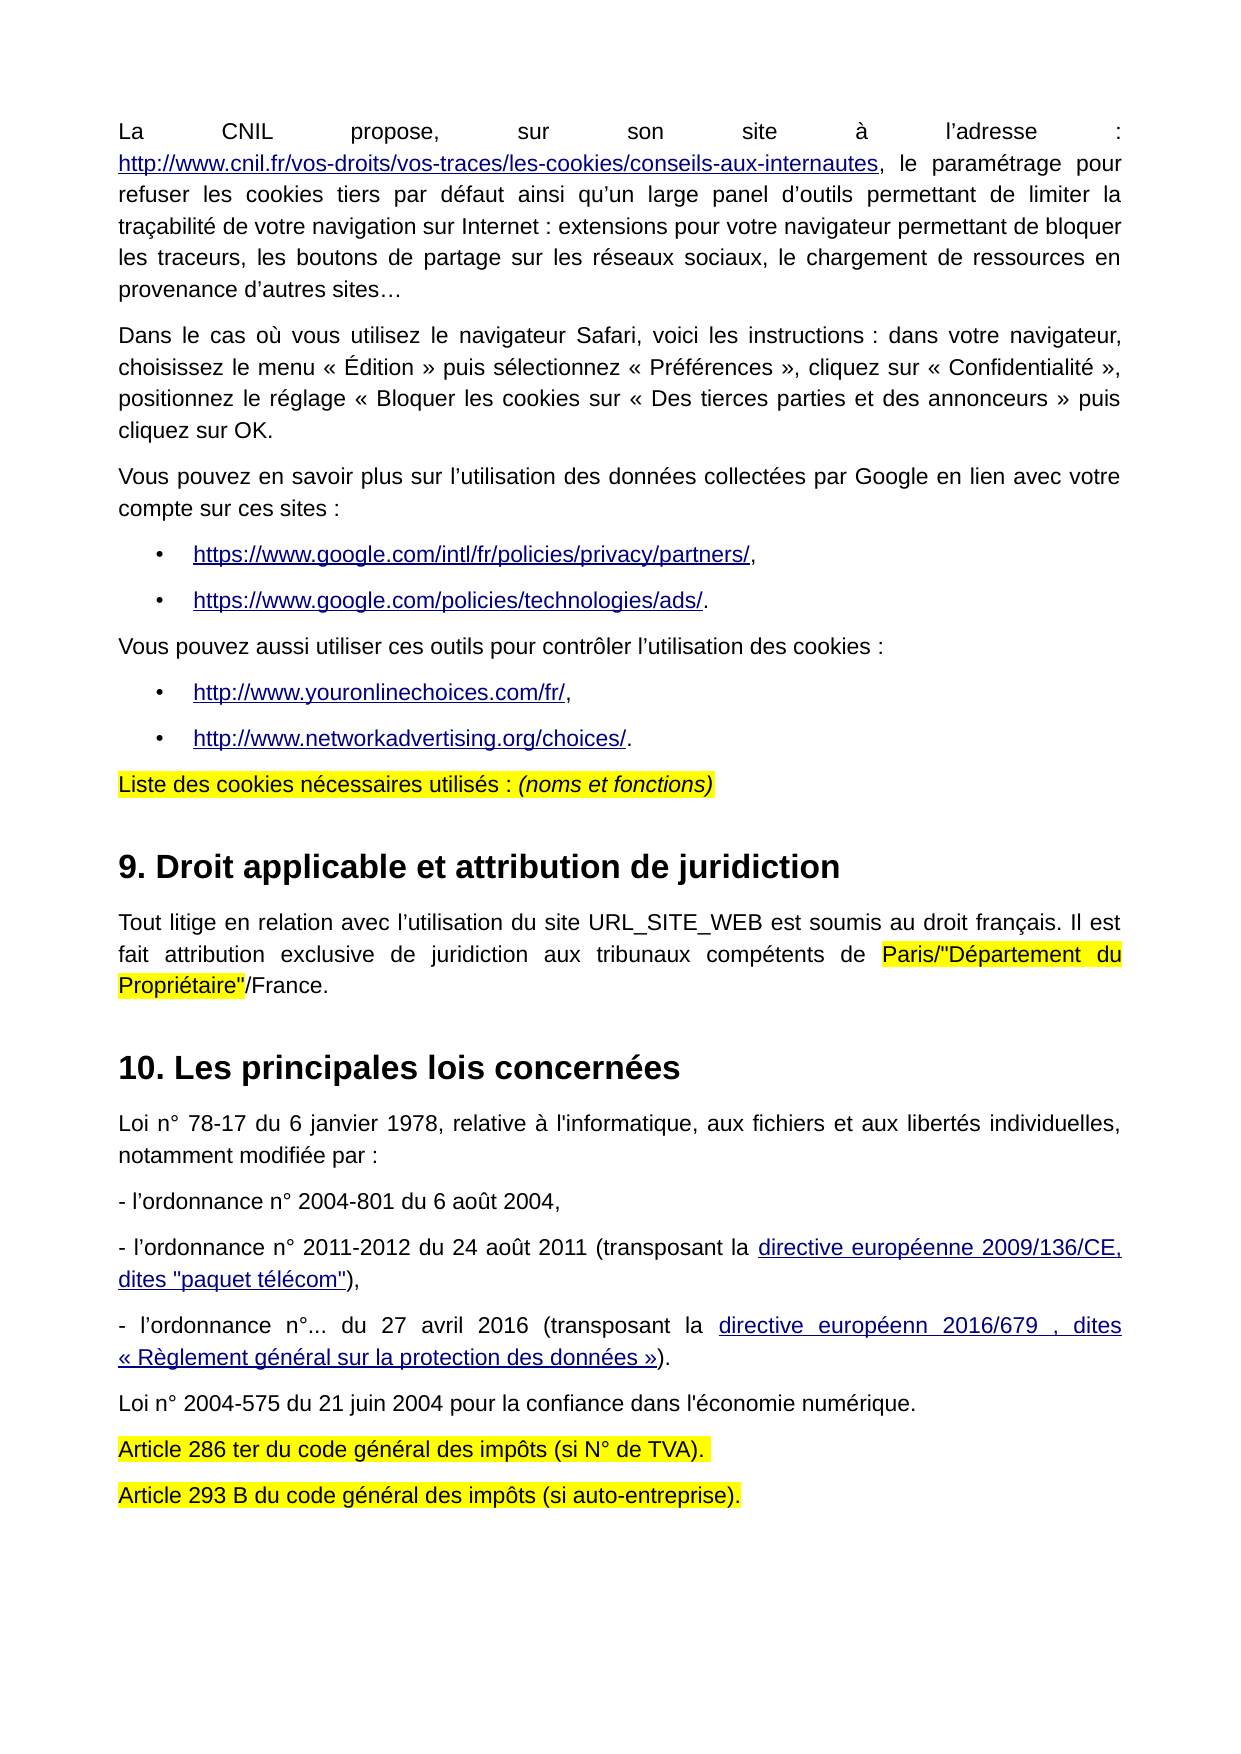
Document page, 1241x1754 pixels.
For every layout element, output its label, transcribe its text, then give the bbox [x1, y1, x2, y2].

text Vous pouvez en savoir plus sur l’utilisation des données collectées par Google en lien avec votre compte sur ces sites : [118, 463, 1122, 521]
subtitle 9. Droit applicable et attribution de juridiction [118, 847, 1122, 886]
text Tout litige en relation avec l’utilisation du site URL_SITE_WEB est soumis au droit français. Il est fait attribution exclusive de juridiction aux tribunaux compétents de Paris/"Département du Propriétaire"/France. [118, 909, 1122, 999]
subtitle 10. Les principales lois concernées [118, 1048, 1122, 1087]
list https://www.google.com/policies/technologies/ads/. [156, 587, 1122, 613]
text Article 286 ter du code général des impôts (si N° de TVA). [118, 1436, 1122, 1462]
list http://www.youronlinechoices.com/fr/, [156, 679, 1122, 705]
text Liste des cookies nécessaires utilisés : (noms et fonctions) [118, 771, 1122, 798]
text - l’ordonnance n°... du 27 avril 2016 (transposant la directive européenn 2016/679 , dites « Règlement général sur la protection des données »). [118, 1312, 1122, 1370]
text Vous pouvez aussi utiliser ces outils pour contrôler l’utilisation des cookies : [118, 633, 1122, 659]
text La CNIL propose, sur son site à l’adresse : http://www.cnil.fr/vos-droits/vos-traces/les-cookies/conseils-aux-internautes, le paramétrage pour refuser les cookies tiers par défaut ainsi qu’un large panel d’outils permettant de limiter la traçabilité de votre navigation sur Internet : extensions pour votre navigateur permettant de bloquer les traceurs, les boutons de partage sur les réseaux sociaux, le chargement de ressources en provenance d’autres sites… [118, 118, 1122, 302]
list https://www.google.com/intl/fr/policies/privacy/partners/, [156, 541, 1122, 567]
text Loi n° 78-17 du 6 janvier 1978, relative à l'informatique, aux fichiers et aux libertés individuelles, notamment modifiée par : [118, 1110, 1122, 1168]
text Loi n° 2004-575 du 21 juin 2004 pour la confiance dans l'économie numérique. [118, 1389, 1122, 1416]
text - l’ordonnance n° 2011-2012 du 24 août 2011 (transposant la directive européenne 2009/136/CE, dites "paquet télécom"), [118, 1234, 1122, 1292]
list http://www.networkadvertising.org/choices/. [156, 725, 1122, 752]
text - l’ordonnance n° 2004-801 du 6 août 2004, [118, 1188, 1122, 1214]
text Article 293 B du code général des impôts (si auto-entreprise). [118, 1482, 1122, 1508]
text Dans le cas où vous utilisez le navigateur Safari, voici les instructions : dans votre navigateur, choisissez le menu « Édition » puis sélectionnez « Préférences », cliquez sur « Confidentialité », positionnez le réglage « Bloquer les cookies sur « Des tierces parties et des annonceurs » puis cliquez sur OK. [118, 322, 1122, 443]
